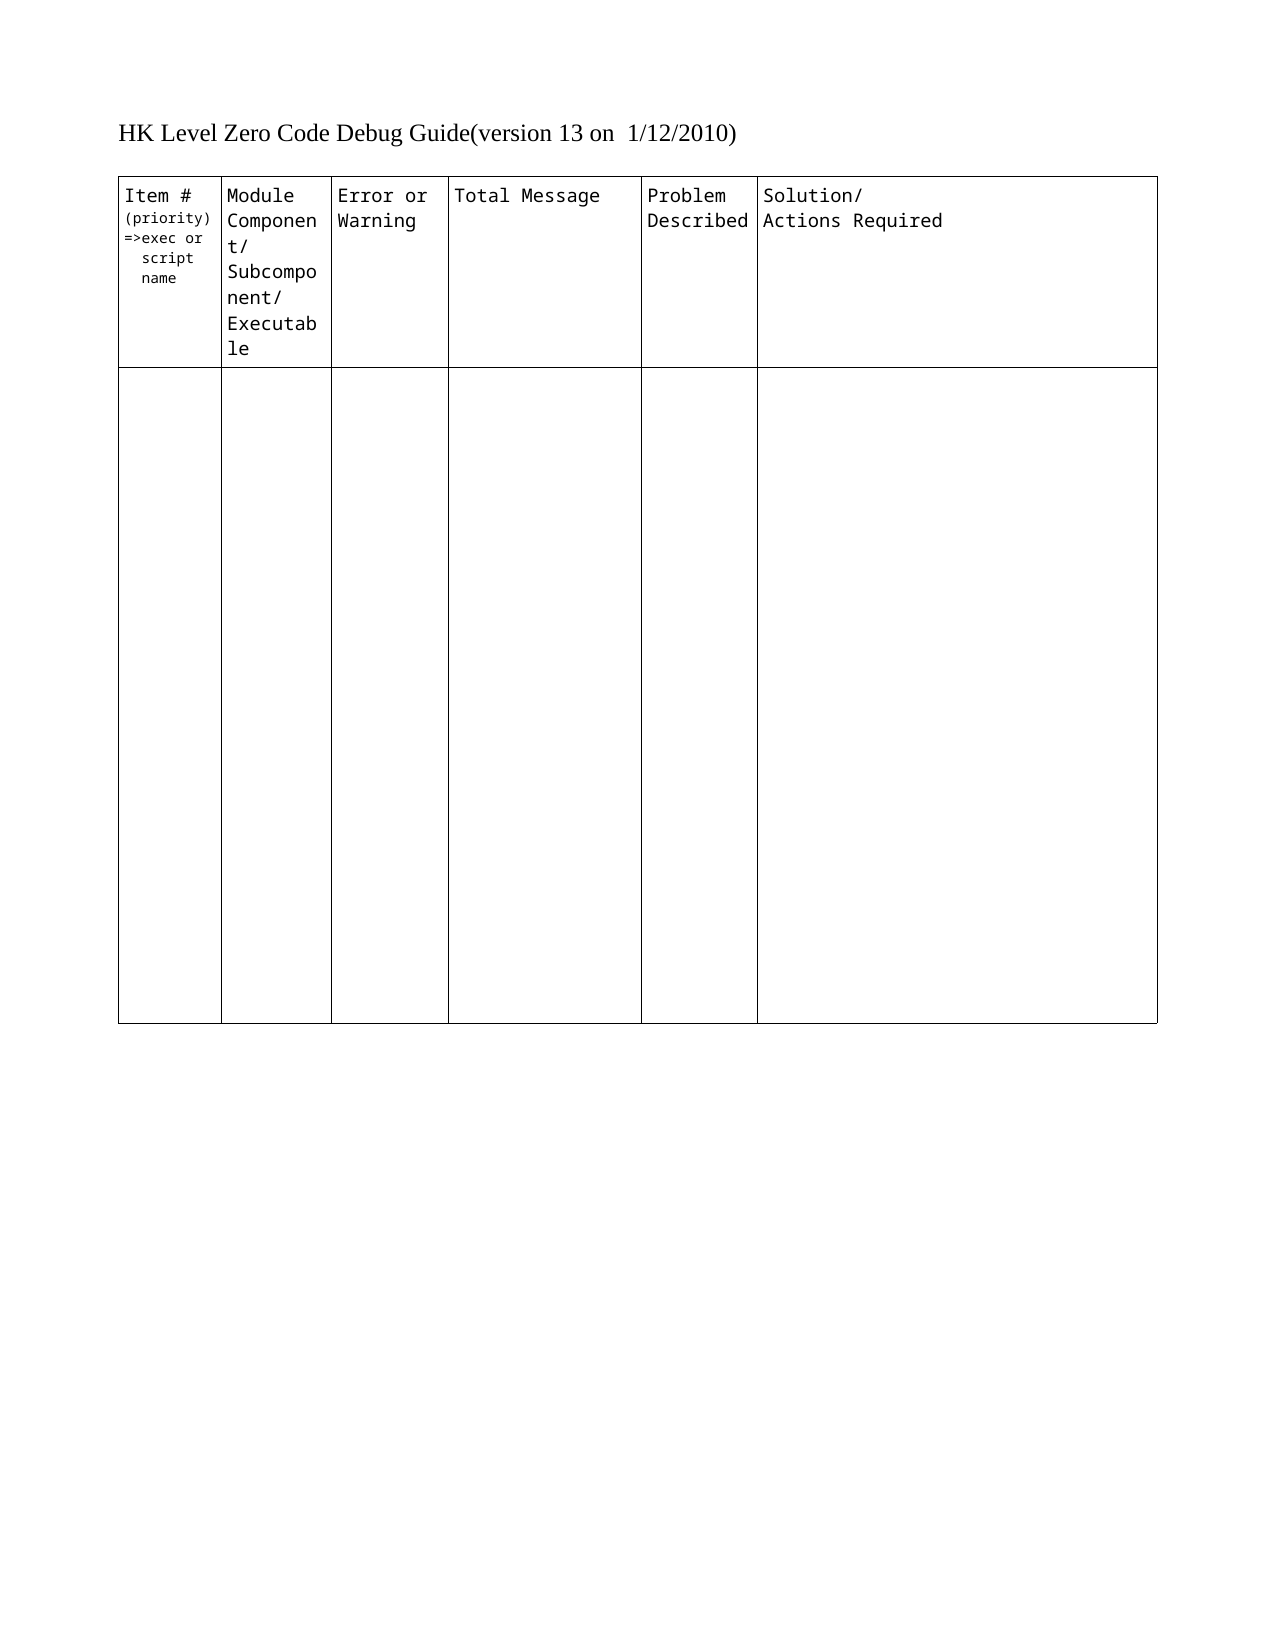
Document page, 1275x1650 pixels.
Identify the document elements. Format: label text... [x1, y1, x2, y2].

table_cell [332, 368, 448, 1023]
table_header Module Component/ Subcomponent/ Executable [222, 177, 331, 367]
table_header Solution/ Actions Required [758, 177, 1157, 367]
table_cell [758, 368, 1157, 1023]
table_cell [119, 368, 221, 1023]
table_cell [222, 368, 331, 1023]
table_cell [449, 368, 641, 1023]
table_header Item # (priority) =>exec or script name [119, 177, 221, 367]
table_header Error or Warning [332, 177, 448, 367]
table_cell [642, 368, 757, 1023]
table_header Problem Described [642, 177, 757, 367]
table_header Total Message [449, 177, 641, 367]
